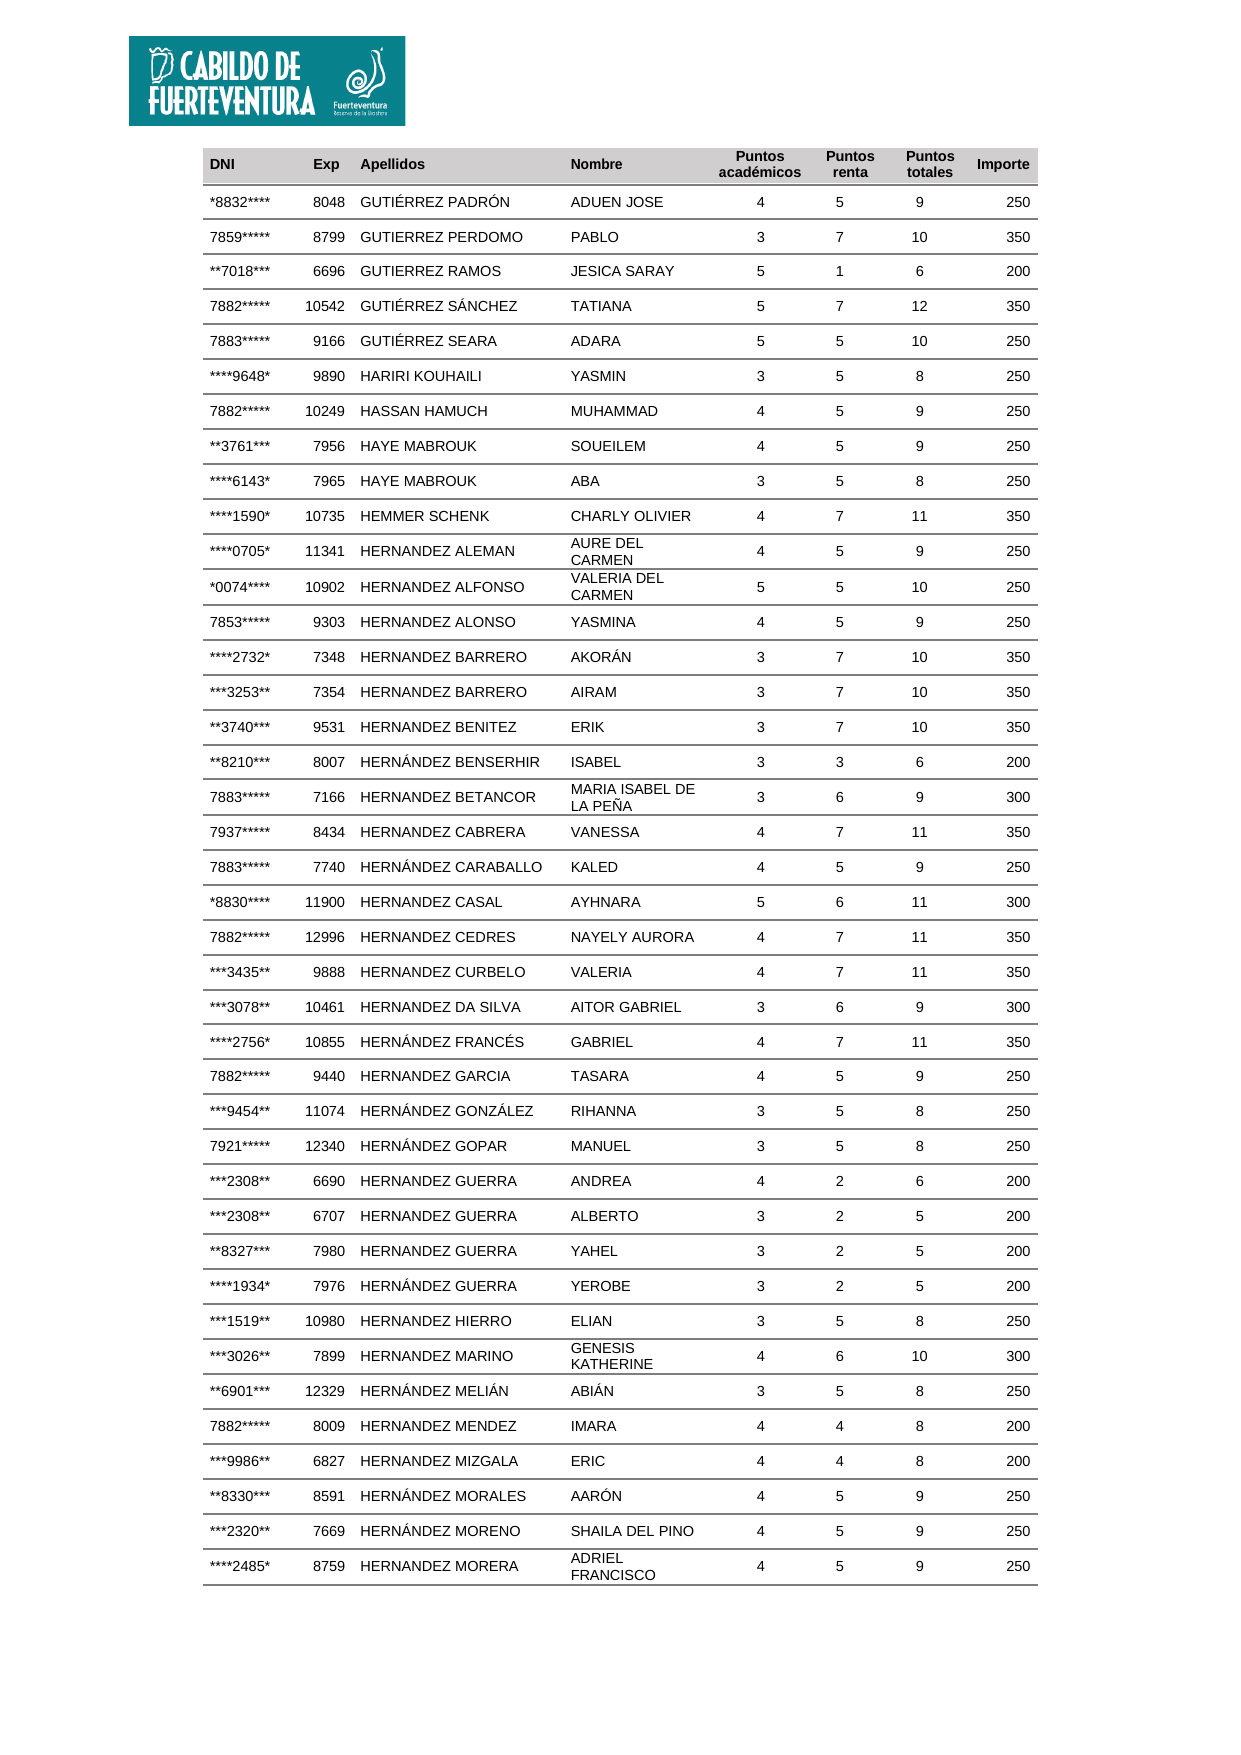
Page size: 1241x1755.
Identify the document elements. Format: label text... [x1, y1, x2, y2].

table_cell 3 [800, 746, 878, 778]
table_cell PABLO [556, 220, 724, 253]
table_cell 5 [800, 186, 878, 218]
table_cell 350 [952, 290, 1038, 323]
table_cell 2 [800, 1200, 878, 1233]
table_cell 200 [952, 1270, 1038, 1303]
table_cell 9166 [288, 325, 353, 358]
table_cell ****2732* [203, 641, 288, 674]
table_cell 6707 [288, 1200, 353, 1233]
table_cell ANDREA [556, 1165, 724, 1198]
table_cell 4 [724, 1025, 800, 1058]
table_cell 9 [878, 606, 952, 639]
table_cell HERNANDEZ BARRERO [353, 641, 556, 674]
table_cell 8 [878, 465, 952, 498]
table_cell 9531 [288, 711, 353, 743]
table_cell 7354 [288, 676, 353, 708]
table_cell 6 [878, 1165, 952, 1198]
table_cell 250 [952, 430, 1038, 463]
table_cell ****6143* [203, 465, 288, 498]
table_cell 2 [800, 1235, 878, 1268]
table_cell 8591 [288, 1480, 353, 1513]
table_cell 11 [878, 500, 952, 532]
table_cell 250 [952, 1130, 1038, 1163]
table_cell CHARLY OLIVIER [556, 500, 724, 532]
table_cell 7937***** [203, 816, 288, 849]
table_header Apellidos [353, 148, 556, 183]
table_cell 5 [800, 360, 878, 393]
table_cell 4 [724, 1445, 800, 1478]
table_cell 10 [878, 325, 952, 358]
table_cell RIHANNA [556, 1095, 724, 1128]
table_cell 8434 [288, 816, 353, 849]
table_cell AYHNARA [556, 886, 724, 919]
table_cell 4 [724, 186, 800, 218]
table_cell 4 [724, 395, 800, 428]
table_cell JESICA SARAY [556, 255, 724, 288]
table_cell 2 [800, 1270, 878, 1303]
table_cell 200 [952, 1235, 1038, 1268]
table_cell GUTIÉRREZ PADRÓN [353, 186, 556, 218]
table_cell GABRIEL [556, 1025, 724, 1058]
table_cell **8210*** [203, 746, 288, 778]
table_cell HARIRI KOUHAILI [353, 360, 556, 393]
table_cell 250 [952, 1060, 1038, 1093]
table_cell 7965 [288, 465, 353, 498]
table_cell HERNÁNDEZ GOPAR [353, 1130, 556, 1163]
table_cell 6 [878, 746, 952, 778]
table_cell 3 [724, 1270, 800, 1303]
table_cell 10249 [288, 395, 353, 428]
table_cell AARÓN [556, 1480, 724, 1513]
table_cell 8 [878, 360, 952, 393]
table_cell 250 [952, 1305, 1038, 1338]
table_cell 200 [952, 1200, 1038, 1233]
table_cell 5 [800, 1480, 878, 1513]
table_cell ERIK [556, 711, 724, 743]
table_cell AIRAM [556, 676, 724, 708]
table_cell **8327*** [203, 1235, 288, 1268]
table_cell **3740*** [203, 711, 288, 743]
table_cell HERNANDEZ ALONSO [353, 606, 556, 639]
table_header DNI [203, 148, 288, 183]
table_cell 7 [800, 290, 878, 323]
table_cell 9 [878, 851, 952, 884]
table_cell VALERIA DEL CARMEN [556, 570, 724, 604]
table_cell ****1934* [203, 1270, 288, 1303]
table_cell 3 [724, 780, 800, 814]
table_cell 3 [724, 1375, 800, 1408]
table_cell 5 [800, 1095, 878, 1128]
table_cell 5 [800, 570, 878, 604]
table_cell KALED [556, 851, 724, 884]
table_cell 200 [952, 1445, 1038, 1478]
table_cell 11 [878, 1025, 952, 1058]
table_cell 5 [724, 255, 800, 288]
table_cell 12340 [288, 1130, 353, 1163]
table_cell 200 [952, 1165, 1038, 1198]
table_cell 250 [952, 186, 1038, 218]
table_cell 12996 [288, 921, 353, 953]
table_cell 8 [878, 1445, 952, 1478]
table_cell *8832**** [203, 186, 288, 218]
table_cell 7166 [288, 780, 353, 814]
table_cell 250 [952, 1515, 1038, 1548]
table_cell AKORÁN [556, 641, 724, 674]
table_cell 7899 [288, 1340, 353, 1373]
table_cell 3 [724, 1130, 800, 1163]
table_cell SOUEILEM [556, 430, 724, 463]
table_cell ISABEL [556, 746, 724, 778]
table_cell 8007 [288, 746, 353, 778]
table_cell 10 [878, 220, 952, 253]
table_cell 250 [952, 851, 1038, 884]
table_cell 8 [878, 1130, 952, 1163]
table_cell 9 [878, 1550, 952, 1583]
table_cell 4 [724, 1410, 800, 1443]
table_cell HASSAN HAMUCH [353, 395, 556, 428]
table_cell 350 [952, 676, 1038, 708]
table_cell 11 [878, 921, 952, 953]
table_cell *8830**** [203, 886, 288, 919]
table_cell 5 [724, 570, 800, 604]
table_cell 9 [878, 535, 952, 568]
table_cell 9 [878, 186, 952, 218]
table_cell ALBERTO [556, 1200, 724, 1233]
table_cell 7883***** [203, 325, 288, 358]
table_cell 7 [800, 1025, 878, 1058]
table_cell 250 [952, 1480, 1038, 1513]
table_cell 10542 [288, 290, 353, 323]
table_cell 9 [878, 1060, 952, 1093]
table_cell 11 [878, 816, 952, 849]
table_header Puntos totales [878, 148, 952, 183]
table_cell 8 [878, 1095, 952, 1128]
table_cell 4 [724, 606, 800, 639]
table_cell 4 [724, 1515, 800, 1548]
table_cell NAYELY AURORA [556, 921, 724, 953]
table_cell 11074 [288, 1095, 353, 1128]
table_cell 4 [724, 500, 800, 532]
table_cell 10902 [288, 570, 353, 604]
table_cell HERNANDEZ MARINO [353, 1340, 556, 1373]
table_cell 5 [800, 1305, 878, 1338]
table_header Nombre a [556, 148, 724, 183]
table_cell 10461 [288, 991, 353, 1023]
table_cell 3 [724, 676, 800, 708]
table_cell 4 [724, 1550, 800, 1583]
table_cell 3 [724, 1095, 800, 1128]
table_cell **7018*** [203, 255, 288, 288]
table_cell 300 [952, 991, 1038, 1023]
table_cell **8330*** [203, 1480, 288, 1513]
table_cell 3 [724, 1305, 800, 1338]
table_cell TASARA [556, 1060, 724, 1093]
table_cell 7980 [288, 1235, 353, 1268]
table_cell 5 [800, 535, 878, 568]
table_cell 350 [952, 711, 1038, 743]
table_cell HERNANDEZ BARRERO [353, 676, 556, 708]
table_cell 5 [800, 395, 878, 428]
table_cell 10980 [288, 1305, 353, 1338]
table_cell 6 [800, 991, 878, 1023]
table_cell TATIANA [556, 290, 724, 323]
table_header Exp [288, 148, 353, 183]
table_cell 250 [952, 360, 1038, 393]
table_cell 7 [800, 500, 878, 532]
table_cell 10 [878, 676, 952, 708]
table_cell 7348 [288, 641, 353, 674]
table_cell 9 [878, 1480, 952, 1513]
table_cell 4 [724, 535, 800, 568]
table_cell ABA [556, 465, 724, 498]
table_cell 200 [952, 1410, 1038, 1443]
table_cell HERNANDEZ GUERRA [353, 1165, 556, 1198]
table_cell 5 [800, 1060, 878, 1093]
table_cell ***2308** [203, 1200, 288, 1233]
table_cell YASMIN [556, 360, 724, 393]
table_cell ***2320** [203, 1515, 288, 1548]
table_cell HERNÁNDEZ FRANCÉS [353, 1025, 556, 1058]
table_cell 5 [800, 465, 878, 498]
table_cell 300 [952, 886, 1038, 919]
table_cell 4 [800, 1445, 878, 1478]
table_cell GUTIERREZ PERDOMO [353, 220, 556, 253]
table_cell ****2485* [203, 1550, 288, 1583]
table_cell 7 [800, 711, 878, 743]
table_cell ADUEN JOSE [556, 186, 724, 218]
table_cell 7976 [288, 1270, 353, 1303]
table_cell YASMINA [556, 606, 724, 639]
table_cell HERNANDEZ GARCIA [353, 1060, 556, 1093]
table_cell ERIC [556, 1445, 724, 1478]
table_cell YAHEL [556, 1235, 724, 1268]
table_cell SHAILA DEL PINO [556, 1515, 724, 1548]
table_cell 10855 [288, 1025, 353, 1058]
table_cell 5 [878, 1235, 952, 1268]
table_cell *0074**** [203, 570, 288, 604]
table_cell 7 [800, 956, 878, 988]
table_cell 4 [724, 1340, 800, 1373]
table_cell 350 [952, 1025, 1038, 1058]
table_cell 7882***** [203, 1060, 288, 1093]
table_cell 10 [878, 641, 952, 674]
table_cell 6 [878, 255, 952, 288]
table_cell 4 [724, 816, 800, 849]
table_cell 250 [952, 535, 1038, 568]
table_cell 7882***** [203, 395, 288, 428]
table_cell 350 [952, 220, 1038, 253]
table_cell ***1519** [203, 1305, 288, 1338]
table_cell HERNANDEZ GUERRA [353, 1200, 556, 1233]
table_cell GUTIÉRREZ SEARA [353, 325, 556, 358]
table_cell HEMMER SCHENK [353, 500, 556, 532]
table_cell 250 [952, 1095, 1038, 1128]
table_cell HAYE MABROUK [353, 465, 556, 498]
table_cell 5 [800, 1515, 878, 1548]
table_cell 7882***** [203, 1410, 288, 1443]
table_cell 9 [878, 430, 952, 463]
table_cell 11 [878, 956, 952, 988]
table_cell 300 [952, 780, 1038, 814]
table_cell 250 [952, 570, 1038, 604]
table_cell ***2308** [203, 1165, 288, 1198]
table_cell 7 [800, 641, 878, 674]
table_cell 250 [952, 1550, 1038, 1583]
table_cell 7882***** [203, 290, 288, 323]
table_cell 4 [724, 1480, 800, 1513]
table_cell ***3435** [203, 956, 288, 988]
table_cell 250 [952, 325, 1038, 358]
table_cell HERNANDEZ CURBELO [353, 956, 556, 988]
table_cell ***3078** [203, 991, 288, 1023]
table_cell 12 [878, 290, 952, 323]
table_cell VANESSA [556, 816, 724, 849]
table_cell 350 [952, 641, 1038, 674]
table_cell 8 [878, 1375, 952, 1408]
table_cell 4 [800, 1410, 878, 1443]
table_cell HERNANDEZ CABRERA [353, 816, 556, 849]
table_cell 4 [724, 851, 800, 884]
table_cell 7883***** [203, 851, 288, 884]
table_cell 250 [952, 1375, 1038, 1408]
table_cell 12329 [288, 1375, 353, 1408]
table_cell ABIÁN [556, 1375, 724, 1408]
table_cell 350 [952, 500, 1038, 532]
table_cell 5 [800, 606, 878, 639]
table_cell 6696 [288, 255, 353, 288]
table_cell 11341 [288, 535, 353, 568]
table_cell HERNANDEZ HIERRO [353, 1305, 556, 1338]
table_cell IMARA [556, 1410, 724, 1443]
table_cell HERNANDEZ MIZGALA [353, 1445, 556, 1478]
table_cell 7882***** [203, 921, 288, 953]
table_cell HERNANDEZ CEDRES [353, 921, 556, 953]
table_cell 250 [952, 465, 1038, 498]
table_cell 8009 [288, 1410, 353, 1443]
table_cell 6 [800, 886, 878, 919]
table_cell VALERIA [556, 956, 724, 988]
table_cell 5 [800, 430, 878, 463]
table_cell MARIA ISABEL DE LA PEÑA [556, 780, 724, 814]
table_cell MUHAMMAD [556, 395, 724, 428]
table_cell **6901*** [203, 1375, 288, 1408]
table_cell 9 [878, 395, 952, 428]
table_cell 3 [724, 1200, 800, 1233]
table_cell 7 [800, 220, 878, 253]
table_cell HAYE MABROUK [353, 430, 556, 463]
table_cell HERNÁNDEZ BENSERHIR [353, 746, 556, 778]
table_cell ***9986** [203, 1445, 288, 1478]
table_cell 4 [724, 921, 800, 953]
table_cell HERNÁNDEZ GUERRA [353, 1270, 556, 1303]
table_cell AURE DEL CARMEN [556, 535, 724, 568]
table_cell 2 [800, 1165, 878, 1198]
table_cell 200 [952, 746, 1038, 778]
table_cell 350 [952, 956, 1038, 988]
table_cell 250 [952, 606, 1038, 639]
table_cell 3 [724, 220, 800, 253]
table_cell 7740 [288, 851, 353, 884]
table_cell 350 [952, 921, 1038, 953]
table_cell 200 [952, 255, 1038, 288]
table_cell 3 [724, 465, 800, 498]
table_cell 3 [724, 991, 800, 1023]
table_cell YEROBE [556, 1270, 724, 1303]
table_cell 10735 [288, 500, 353, 532]
table_cell ****0705* [203, 535, 288, 568]
table_cell 5 [800, 1130, 878, 1163]
table_cell 9440 [288, 1060, 353, 1093]
table_cell HERNANDEZ DA SILVA [353, 991, 556, 1023]
table_cell 7 [800, 676, 878, 708]
table_cell 1 [800, 255, 878, 288]
table_cell 3 [724, 746, 800, 778]
table_cell 7921***** [203, 1130, 288, 1163]
table_cell 9303 [288, 606, 353, 639]
table_cell 5 [724, 290, 800, 323]
table_cell HERNANDEZ ALFONSO [353, 570, 556, 604]
table_cell 4 [724, 1165, 800, 1198]
table_cell 6827 [288, 1445, 353, 1478]
table_cell 11900 [288, 886, 353, 919]
table_cell 7 [800, 921, 878, 953]
table_cell 8048 [288, 186, 353, 218]
table_cell ADRIEL FRANCISCO [556, 1550, 724, 1583]
table_cell **3761*** [203, 430, 288, 463]
table_cell 3 [724, 711, 800, 743]
table_cell ****2756* [203, 1025, 288, 1058]
table_cell HERNANDEZ CASAL [353, 886, 556, 919]
table_cell 7859***** [203, 220, 288, 253]
table_cell 8759 [288, 1550, 353, 1583]
table_cell HERNANDEZ BENITEZ [353, 711, 556, 743]
table_cell 7956 [288, 430, 353, 463]
table_cell 9 [878, 1515, 952, 1548]
table_cell 5 [724, 325, 800, 358]
table_cell 4 [724, 956, 800, 988]
table_cell HERNÁNDEZ CARABALLO [353, 851, 556, 884]
table_cell 6 [800, 1340, 878, 1373]
table_cell 350 [952, 816, 1038, 849]
table_cell GUTIERREZ RAMOS [353, 255, 556, 288]
table_cell ***3253** [203, 676, 288, 708]
table_cell 3 [724, 1235, 800, 1268]
table_cell 7 [800, 816, 878, 849]
table_cell 300 [952, 1340, 1038, 1373]
table_cell 7883***** [203, 780, 288, 814]
table_cell 7853***** [203, 606, 288, 639]
table_cell ELIAN [556, 1305, 724, 1338]
table_cell 5 [878, 1270, 952, 1303]
table_header Puntos renta [800, 148, 878, 183]
table_cell 8 [878, 1410, 952, 1443]
table_cell 5 [724, 886, 800, 919]
table_cell 9 [878, 991, 952, 1023]
table_cell 9888 [288, 956, 353, 988]
table_cell ****9648* [203, 360, 288, 393]
table_cell 10 [878, 570, 952, 604]
table_cell 3 [724, 360, 800, 393]
table_cell 3 [724, 641, 800, 674]
table_cell HERNÁNDEZ MORALES [353, 1480, 556, 1513]
table_cell GENESIS KATHERINE [556, 1340, 724, 1373]
table_cell 4 [724, 430, 800, 463]
table_cell 250 [952, 395, 1038, 428]
table_cell 4 [724, 1060, 800, 1093]
table_cell HERNÁNDEZ MELIÁN [353, 1375, 556, 1408]
table_cell AITOR GABRIEL [556, 991, 724, 1023]
table_cell 10 [878, 711, 952, 743]
table_cell 11 [878, 886, 952, 919]
table_cell 7669 [288, 1515, 353, 1548]
table_cell 5 [800, 851, 878, 884]
table_cell 5 [800, 325, 878, 358]
table_cell HERNÁNDEZ GONZÁLEZ [353, 1095, 556, 1128]
table_cell HERNANDEZ GUERRA [353, 1235, 556, 1268]
table_cell 5 [800, 1550, 878, 1583]
table_cell HERNANDEZ MENDEZ [353, 1410, 556, 1443]
table_cell HERNANDEZ ALEMAN [353, 535, 556, 568]
table_cell 6690 [288, 1165, 353, 1198]
table_cell 6 [800, 780, 878, 814]
table_cell 5 [878, 1200, 952, 1233]
table_cell HERNANDEZ MORERA [353, 1550, 556, 1583]
table_cell ****1590* [203, 500, 288, 532]
table_cell 9 [878, 780, 952, 814]
table_cell ***3026** [203, 1340, 288, 1373]
table_cell HERNANDEZ BETANCOR [353, 780, 556, 814]
table_header Puntos cadémicos [724, 148, 800, 183]
table_cell 8 [878, 1305, 952, 1338]
table_cell ADARA [556, 325, 724, 358]
table_cell ***9454** [203, 1095, 288, 1128]
table_cell GUTIÉRREZ SÁNCHEZ [353, 290, 556, 323]
table_cell HERNÁNDEZ MORENO [353, 1515, 556, 1548]
table_header Importe [952, 148, 1038, 183]
table_cell 5 [800, 1375, 878, 1408]
table_cell MANUEL [556, 1130, 724, 1163]
table_cell 9890 [288, 360, 353, 393]
table_cell 10 [878, 1340, 952, 1373]
table_cell 8799 [288, 220, 353, 253]
